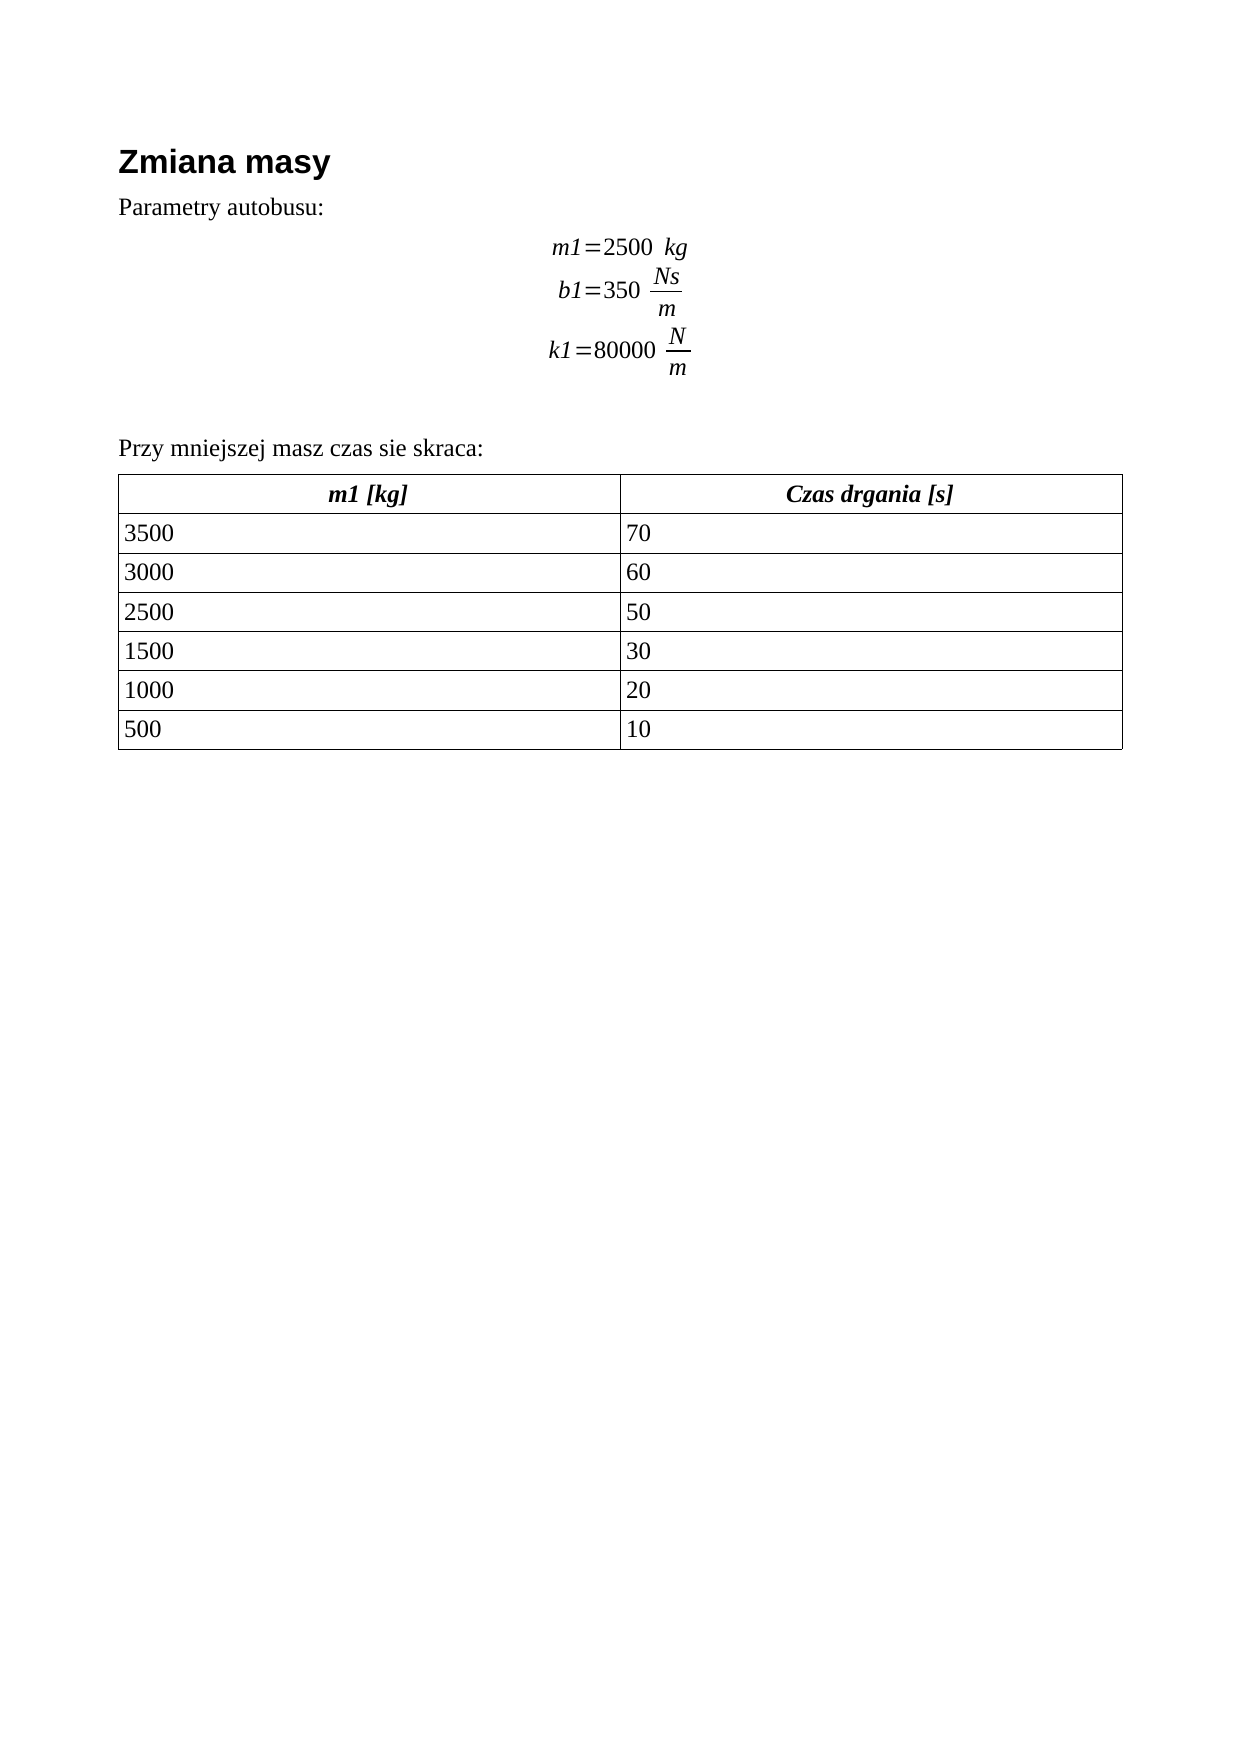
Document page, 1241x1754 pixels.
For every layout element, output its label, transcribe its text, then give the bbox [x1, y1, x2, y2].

table_cell 70 [621, 514, 1122, 553]
table_cell 2500 [119, 593, 620, 631]
table_cell 30 [621, 632, 1122, 670]
text Parametry autobusu: [118, 193, 1122, 221]
table_header Czas drgania [s] [621, 475, 1122, 513]
table_cell 1500 [119, 632, 620, 670]
text Przy mniejszej masz czas sie skraca: [118, 434, 1122, 462]
table_cell 50 [621, 593, 1122, 631]
table_cell 60 [621, 554, 1122, 592]
table_cell 20 [621, 671, 1122, 710]
table_header m1 [kg] [119, 475, 620, 513]
table_cell 3000 [119, 554, 620, 592]
table_cell 3500 [119, 514, 620, 553]
table_cell 500 [119, 711, 620, 749]
table_cell 10 [621, 711, 1122, 749]
table_cell 1000 [119, 671, 620, 710]
subtitle Zmiana masy [118, 143, 1122, 181]
